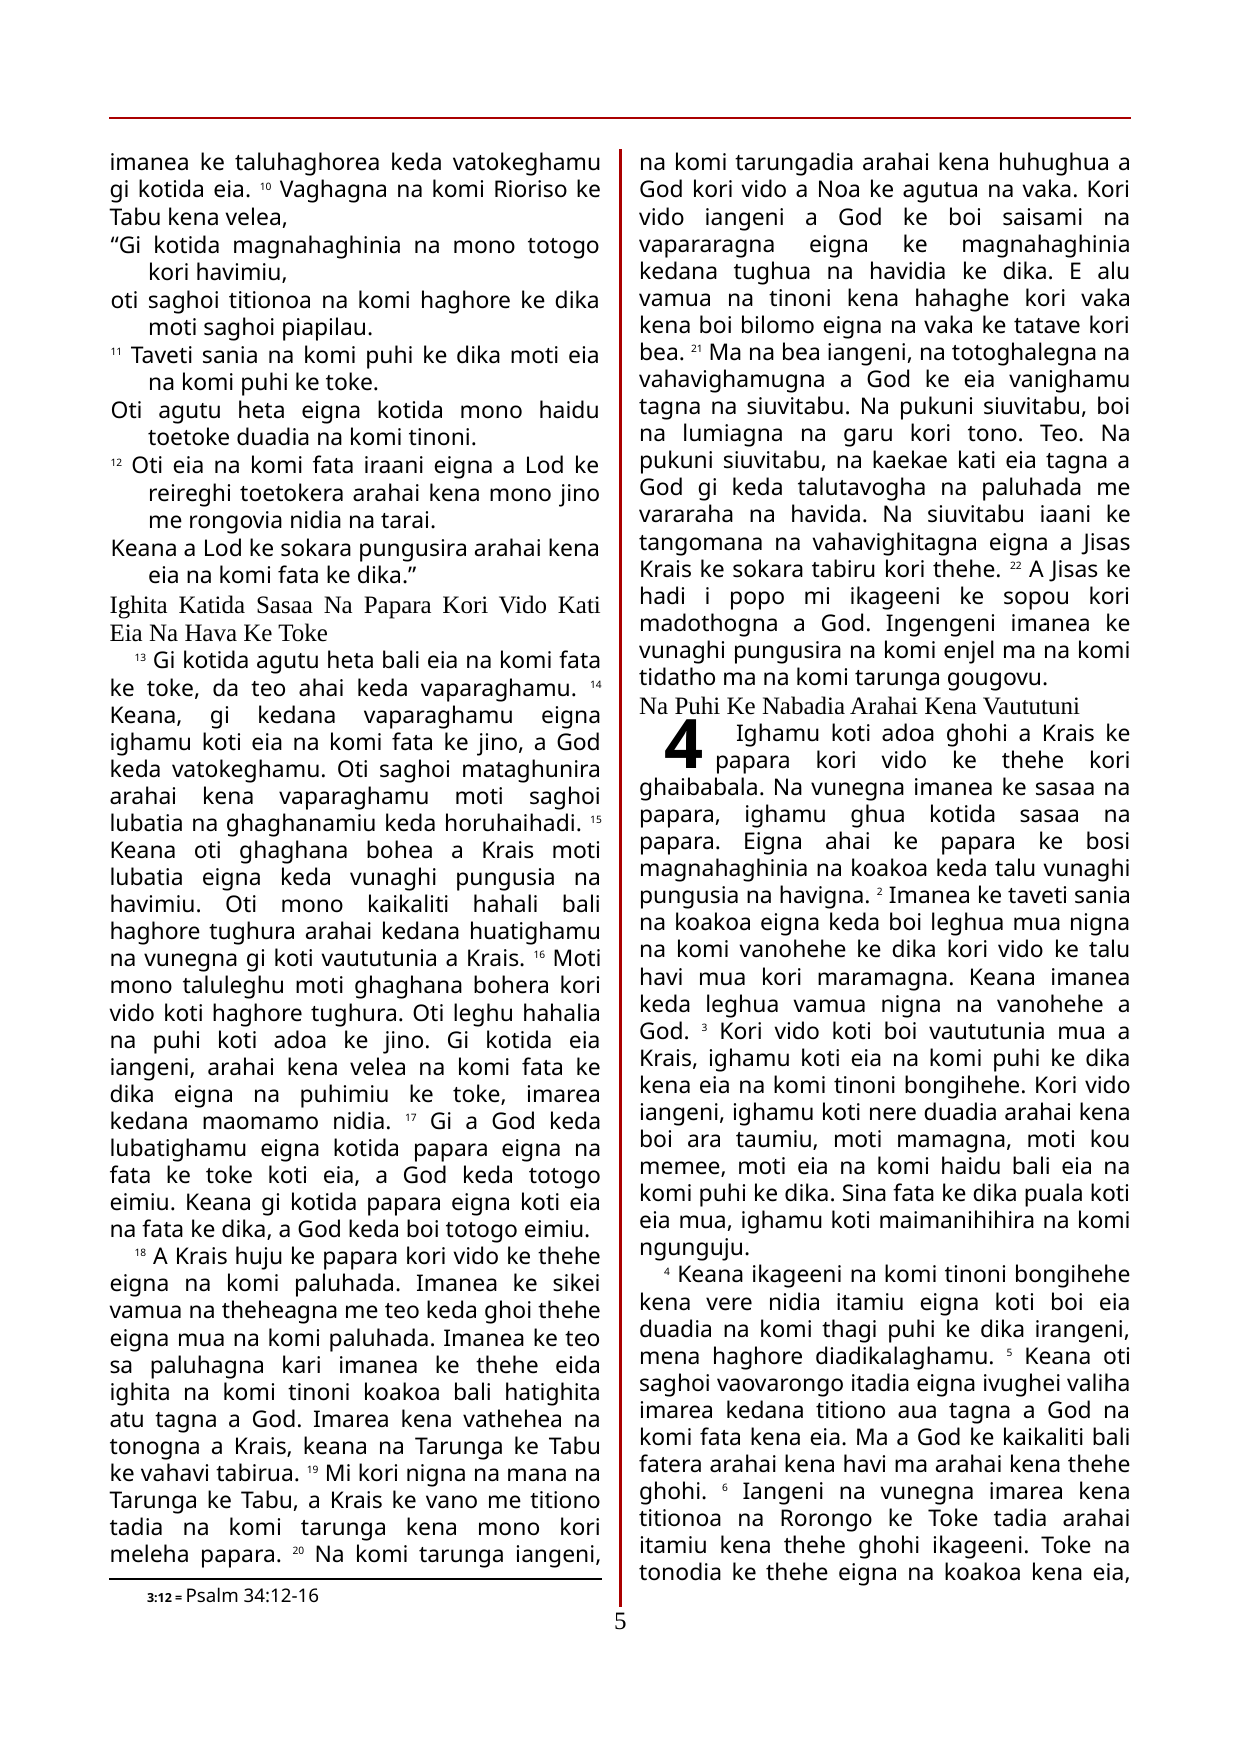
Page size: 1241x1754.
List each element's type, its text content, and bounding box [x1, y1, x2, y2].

text 12 Oti eia na komi fata iraani eigna a Lod ke reireghi toetokera arahai kena mono jino me rongovia nidia na tarai. [110, 451, 600, 533]
text Oti agutu heta eigna kotida mono haidu toetoke duadia na komi tinoni. [110, 396, 600, 451]
text na komi tarungadia arahai kena huhughua a God kori vido a Noa ke agutua na vaka. Kori vido iangeni a God ke boi saisami na vapararagna eigna ke magnahaghinia kedana tughua na havidia ke dika. E alu vamua na tinoni kena hahaghe kori vaka kena boi bilomo eigna na vaka ke tatave kori bea. 21 Ma na bea iangeni, na totoghalegna na vahavighamugna a God ke eia vanighamu tagna na siuvitabu. Na pukuni siuvitabu, boi na lumiagna na garu kori tono. Teo. Na pukuni siuvitabu, na kaekae kati eia tagna a God gi keda talutavogha na paluhada me vararaha na havida. Na siuvitabu iaani ke tangomana na vahavighitagna eigna a Jisas Krais ke sokara tabiru kori thehe. 22 A Jisas ke hadi i popo mi ikageeni ke sopou kori madothogna a God. Ingengeni imanea ke vunaghi pungusira na komi enjel ma na komi tidatho ma na komi tarunga gougovu. [639, 149, 1131, 691]
text 3:12 = Psalm 34:12-16 [109, 1587, 601, 1606]
text 18 A Krais huju ke papara kori vido ke thehe eigna na komi paluhada. Imanea ke sikei vamua na theheagna me teo keda ghoi thehe eigna mua na komi paluhada. Imanea ke teo sa paluhagna kari imanea ke thehe eida ighita na komi tinoni koakoa bali hatighita atu tagna a God. Imarea kena vathehea na tonogna a Krais, keana na Tarunga ke Tabu ke vahavi tabirua. 19 Mi kori nigna na mana na Tarunga ke Tabu, a Krais ke vano me titiono tadia na komi tarunga kena mono kori meleha papara. 20 Na komi tarunga iangeni, [109, 1243, 601, 1568]
text imanea ke taluhaghorea keda vatokeghamu gi kotida eia. 10 Vaghagna na komi Rioriso ke Tabu kena velea, [109, 149, 601, 230]
text Ighita Katida Sasaa Na Papara Kori Vido Kati Eia Na Hava Ke Toke [109, 590, 601, 647]
text Na Puhi Ke Nabadia Arahai Kena Vaututuni [639, 691, 1131, 719]
text Keana a Lod ke sokara pungusira arahai kena eia na komi fata ke dika.” [110, 533, 600, 589]
text “Gi kotida magnahaghinia na mono totogo kori havimiu, [110, 231, 600, 286]
text oti saghoi titionoa na komi haghore ke dika moti saghoi piapilau. [110, 286, 600, 341]
text 4 Keana ikageeni na komi tinoni bongihehe kena vere nidia itamiu eigna koti boi eia duadia na komi thagi puhi ke dika irangeni, mena haghore diadikalaghamu. 5 Keana oti saghoi vaovarongo itadia eigna ivughei valiha imarea kedana titiono aua tagna a God na komi fata kena eia. Ma a God ke kaikaliti bali fatera arahai kena havi ma arahai kena thehe ghohi. 6 Iangeni na vunegna imarea kena titionoa na Rorongo ke Toke tadia arahai itamiu kena thehe ghohi ikageeni. Toke na tonodia ke thehe eigna na koakoa kena eia, [639, 1261, 1131, 1586]
text 4 1 Ighamu koti adoa ghohi a Krais ke papara kori vido ke thehe kori ghaibabala. Na vunegna imanea ke sasaa na papara, ighamu ghua kotida sasaa na papara. Eigna ahai ke papara ke bosi magnahaghinia na koakoa keda talu vunaghi pungusia na havigna. 2 Imanea ke taveti sania na koakoa eigna keda boi leghua mua nigna na komi vanohehe ke dika kori vido ke talu havi mua kori maramagna. Keana imanea keda leghua vamua nigna na vanohehe a God. 3 Kori vido koti boi vaututunia mua a Krais, ighamu koti eia na komi puhi ke dika kena eia na komi tinoni bongihehe. Kori vido iangeni, ighamu koti nere duadia arahai kena boi ara taumiu, moti mamagna, moti kou memee, moti eia na komi haidu bali eia na komi puhi ke dika. Sina fata ke dika puala koti eia mua, ighamu koti maimanihihira na komi ngunguju. [639, 719, 1131, 1261]
text 11 Taveti sania na komi puhi ke dika moti eia na komi puhi ke toke. [110, 341, 600, 396]
text 13 Gi kotida agutu heta bali eia na komi fata ke toke, da teo ahai keda vaparaghamu. 14 Keana, gi kedana vaparaghamu eigna ighamu koti eia na komi fata ke jino, a God keda vatokeghamu. Oti saghoi mataghunira arahai kena vaparaghamu moti saghoi lubatia na ghaghanamiu keda horuhaihadi. 15 Keana oti ghaghana bohea a Krais moti lubatia eigna keda vunaghi pungusia na havimiu. Oti mono kaikaliti hahali bali haghore tughura arahai kedana huatighamu na vunegna gi koti vaututunia a Krais. 16 Moti mono taluleghu moti ghaghana bohera kori vido koti haghore tughura. Oti leghu hahalia na puhi koti adoa ke jino. Gi kotida eia iangeni, arahai kena velea na komi fata ke dika eigna na puhimiu ke toke, imarea kedana maomamo nidia. 17 Gi a God keda lubatighamu eigna kotida papara eigna na fata ke toke koti eia, a God keda totogo eimiu. Keana gi kotida papara eigna koti eia na fata ke dika, a God keda boi totogo eimiu. [109, 647, 601, 1243]
